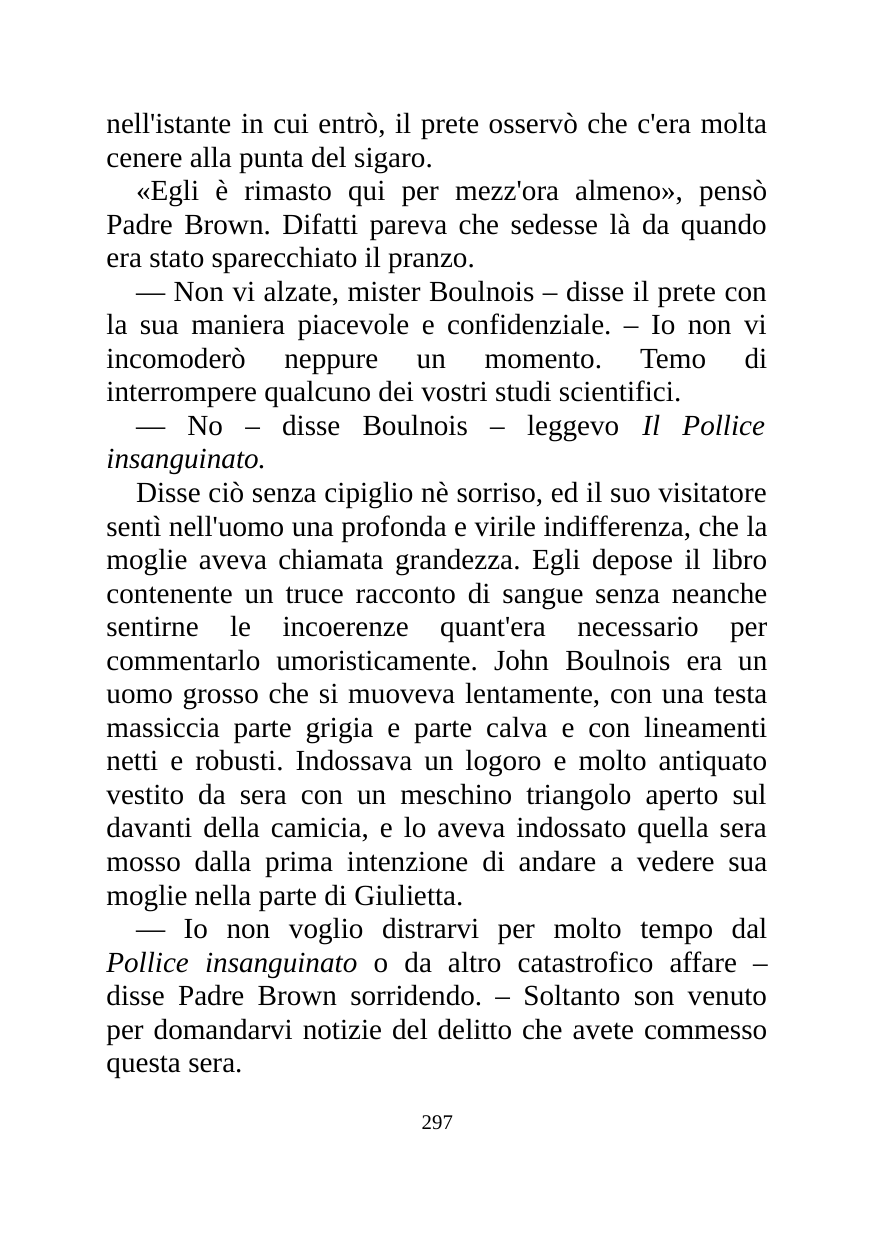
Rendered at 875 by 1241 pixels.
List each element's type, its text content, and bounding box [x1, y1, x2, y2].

text «Egli è rimasto qui per mezz'ora almeno», pensò Padre Brown. Difatti pareva che sedesse là da quando era stato sparecchiato il pranzo. [106, 173, 768, 274]
text — Non vi alzate, mister Boulnois – disse il prete con la sua maniera piacevole e confidenziale. – Io non vi incomoderò neppure un momento. Temo di interrompere qualcuno dei vostri studi scientifici. [106, 274, 768, 408]
text nell'istante in cui entrò, il prete osservò che c'era molta cenere alla punta del sigaro. [106, 106, 768, 173]
text — No – disse Boulnois – leggevo Il Pollice insanguinato. [106, 408, 768, 475]
text — Io non voglio distrarvi per molto tempo dal Pollice insanguinato o da altro catastrofico affare – disse Padre Brown sorridendo. – Soltanto son venuto per domandarvi notizie del delitto che avete commesso questa sera. [106, 911, 768, 1079]
text Disse ciò senza cipiglio nè sorriso, ed il suo visitatore sentì nell'uomo una profonda e virile indifferenza, che la moglie aveva chiamata grandezza. Egli depose il libro contenente un truce racconto di sangue senza neanche sentirne le incoerenze quant'era necessario per commentarlo umoristicamente. John Boulnois era un uomo grosso che si muoveva lentamente, con una testa massiccia parte grigia e parte calva e con lineamenti netti e robusti. Indossava un logoro e molto antiquato vestito da sera con un meschino triangolo aperto sul davanti della camicia, e lo aveva indossato quella sera mosso dalla prima intenzione di andare a vedere sua moglie nella parte di Giulietta. [106, 475, 768, 911]
